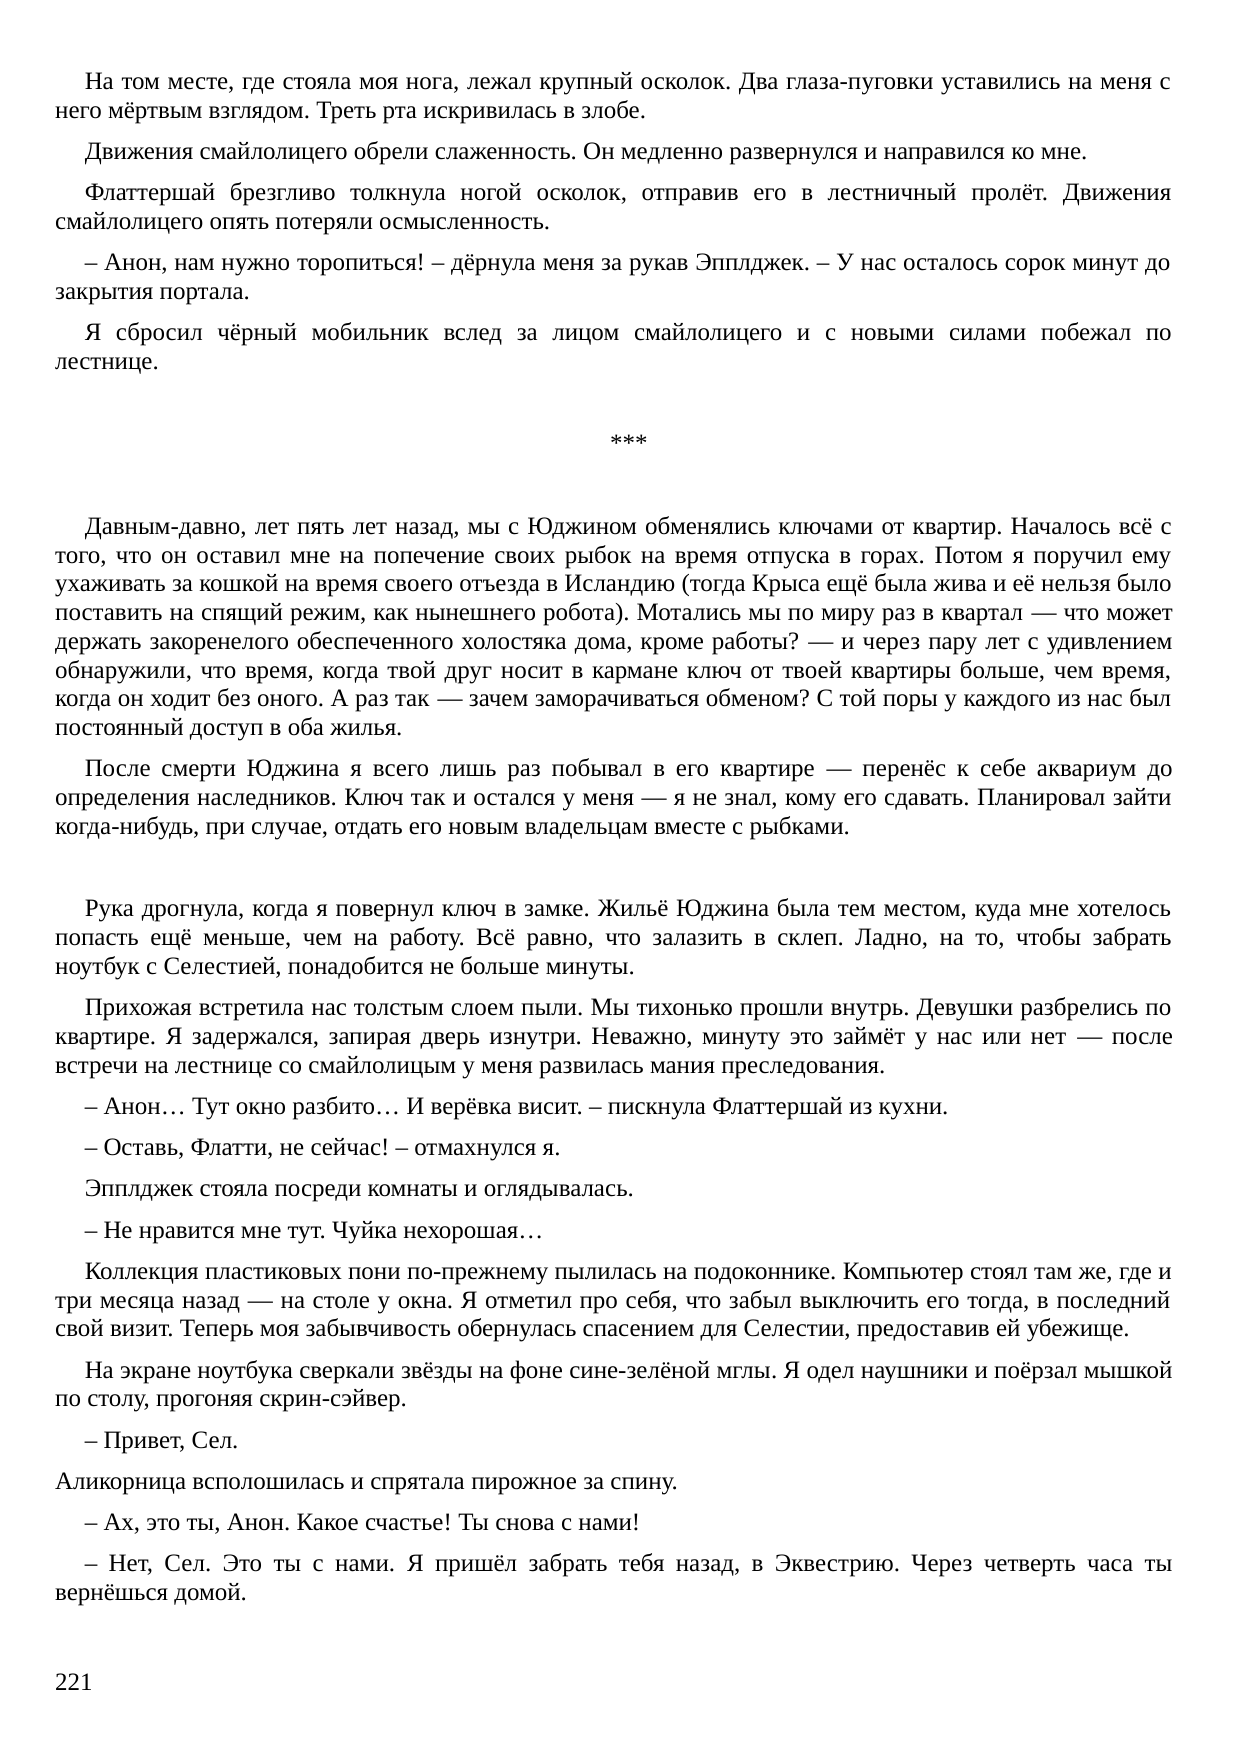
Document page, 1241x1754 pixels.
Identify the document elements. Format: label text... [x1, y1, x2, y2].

text Давным-давно, лет пять лет назад, мы с Юджином обменялись ключами от квартир. Началось всё с того, что он оставил мне на попечение своих рыбок на время отпуска в горах. Потом я поручил ему ухаживать за кошкой на время своего отъезда в Исландию (тогда Крыса ещё была жива и её нельзя было поставить на спящий режим, как нынешнего робота). Мотались мы по миру раз в квартал — что может держать закоренелого обеспеченного холостяка дома, кроме работы? — и через пару лет с удивлением обнаружили, что время, когда твой друг носит в кармане ключ от твоей квартиры больше, чем время, когда он ходит без оного. А раз так — зачем заморачиваться обменом? С той поры у каждого из нас был постоянный доступ в оба жилья. [55, 511, 1173, 741]
text Флаттершай брезгливо толкнула ногой осколок, отправив его в лестничный пролёт. Движения смайлолицего опять потеряли осмысленность. [55, 177, 1173, 235]
text Эпплджек стояла посреди комнаты и оглядывалась. [55, 1173, 1173, 1202]
text – Привет, Сел. [55, 1425, 1173, 1453]
text Коллекция пластиковых пони по-прежнему пылилась на подоконнике. Компьютер стоял там же, где и три месяца назад — на столе у окна. Я отметил про себя, что забыл выключить его тогда, в последний свой визит. Теперь моя забывчивость обернулась спасением для Селестии, предоставив ей убежище. [55, 1256, 1173, 1342]
text На экране ноутбука сверкали звёзды на фоне сине-зелёной мглы. Я одел наушники и поёрзал мышкой по столу, прогоняя скрин-сэйвер. [55, 1355, 1173, 1412]
text – Не нравится мне тут. Чуйка нехорошая… [55, 1215, 1173, 1243]
text Движения смайлолицего обрели слаженность. Он медленно развернулся и направился ко мне. [55, 136, 1173, 165]
text – Оставь, Флатти, не сейчас! – отмахнулся я. [55, 1132, 1173, 1161]
text После смерти Юджина я всего лишь раз побывал в его квартире — перенёс к себе аквариум до определения наследников. Ключ так и остался у меня — я не знал, кому его сдавать. Планировал зайти когда-нибудь, при случае, отдать его новым владельцам вместе с рыбками. [55, 753, 1173, 840]
text – Ах, это ты, Анон. Какое счастье! Ты снова с нами! [55, 1507, 1173, 1536]
text – Анон… Тут окно разбито… И верёвка висит. – пискнула Флаттершай из кухни. [55, 1091, 1173, 1120]
text На том месте, где стояла моя нога, лежал крупный осколок. Два глаза-пуговки уставились на меня с него мёртвым взглядом. Треть рта искривилась в злобе. [55, 66, 1173, 123]
text *** [55, 428, 1173, 457]
text Прихожая встретила нас толстым слоем пыли. Мы тихонько прошли внутрь. Девушки разбрелись по квартире. Я задержался, запирая дверь изнутри. Неважно, минуту это займёт у нас или нет — после встречи на лестнице со смайлолицым у меня развилась мания преследования. [55, 992, 1173, 1078]
text – Нет, Сел. Это ты с нами. Я пришёл забрать тебя назад, в Эквестрию. Через четверть часа ты вернёшься домой. [55, 1548, 1173, 1606]
text Я сбросил чёрный мобильник вслед за лицом смайлолицего и с новыми силами побежал по лестнице. [55, 317, 1173, 375]
text Рука дрогнула, когда я повернул ключ в замке. Жильё Юджина была тем местом, куда мне хотелось попасть ещё меньше, чем на работу. Всё равно, что залазить в склеп. Ладно, на то, чтобы забрать ноутбук с Селестией, понадобится не больше минуты. [55, 893, 1173, 980]
text Аликорница всполошилась и спрятала пирожное за спину. [55, 1466, 1173, 1495]
text – Анон, нам нужно торопиться! – дёрнула меня за рукав Эпплджек. – У нас осталось сорок минут до закрытия портала. [55, 247, 1173, 305]
